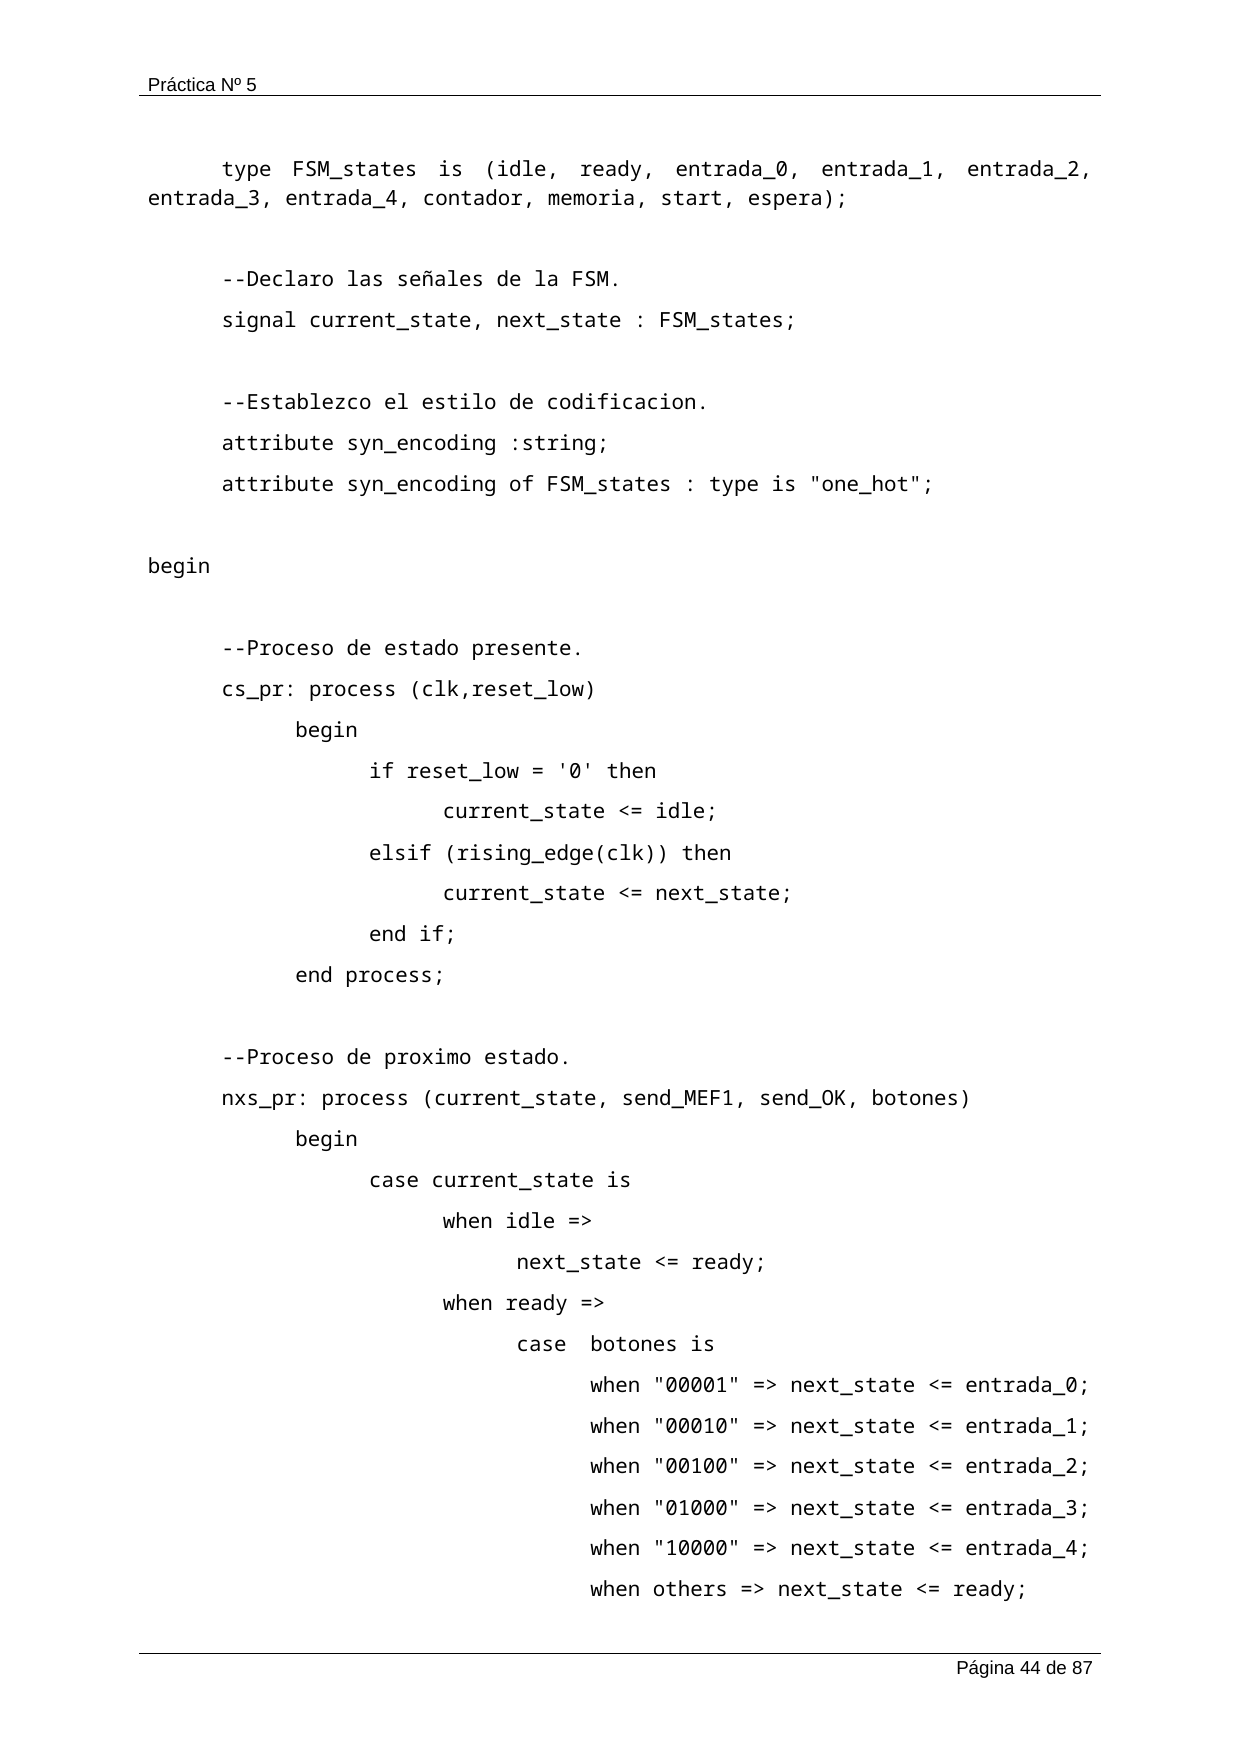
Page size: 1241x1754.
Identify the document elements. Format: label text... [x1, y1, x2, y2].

text current_state <= next_state; [148, 878, 1092, 907]
text end process; [148, 960, 1092, 989]
text when "10000" => next_state <= entrada_4; [148, 1533, 1092, 1562]
text elsif (rising_edge(clk)) then [148, 838, 1092, 866]
text nxs_pr: process (current_state, send_MEF1, send_OK, botones) [148, 1083, 1092, 1112]
text begin [148, 715, 1092, 743]
text when "00100" => next_state <= entrada_2; [148, 1452, 1092, 1480]
text end if; [148, 919, 1092, 948]
text case current_state is [148, 1165, 1092, 1193]
text --Establezco el estilo de codificacion. [148, 387, 1092, 416]
text current_state <= idle; [148, 797, 1092, 825]
text --Proceso de estado presente. [148, 633, 1092, 661]
text when "00010" => next_state <= entrada_1; [148, 1411, 1092, 1439]
text --Proceso de proximo estado. [148, 1042, 1092, 1071]
text when others => next_state <= ready; [148, 1574, 1092, 1603]
text case botones is [148, 1329, 1092, 1357]
text when "01000" => next_state <= entrada_3; [148, 1493, 1092, 1521]
text begin [148, 551, 1092, 579]
text when "00001" => next_state <= entrada_0; [148, 1370, 1092, 1398]
text when ready => [148, 1288, 1092, 1316]
text when idle => [148, 1206, 1092, 1234]
text signal current_state, next_state : FSM_states; [148, 305, 1092, 334]
text next_state <= ready; [148, 1247, 1092, 1275]
text attribute syn_encoding :string; [148, 428, 1092, 457]
text --Declaro las señales de la FSM. [148, 264, 1092, 293]
text begin [148, 1124, 1092, 1153]
text attribute syn_encoding of FSM_states : type is "one_hot"; [148, 469, 1092, 498]
text if reset_low = '0' then [148, 756, 1092, 784]
text type FSM_states is (idle, ready, entrada_0, entrada_1, entrada_2, entrada_3, entrada_4, contador, memoria, start, espera); [148, 154, 1092, 211]
text cs_pr: process (clk,reset_low) [148, 674, 1092, 702]
